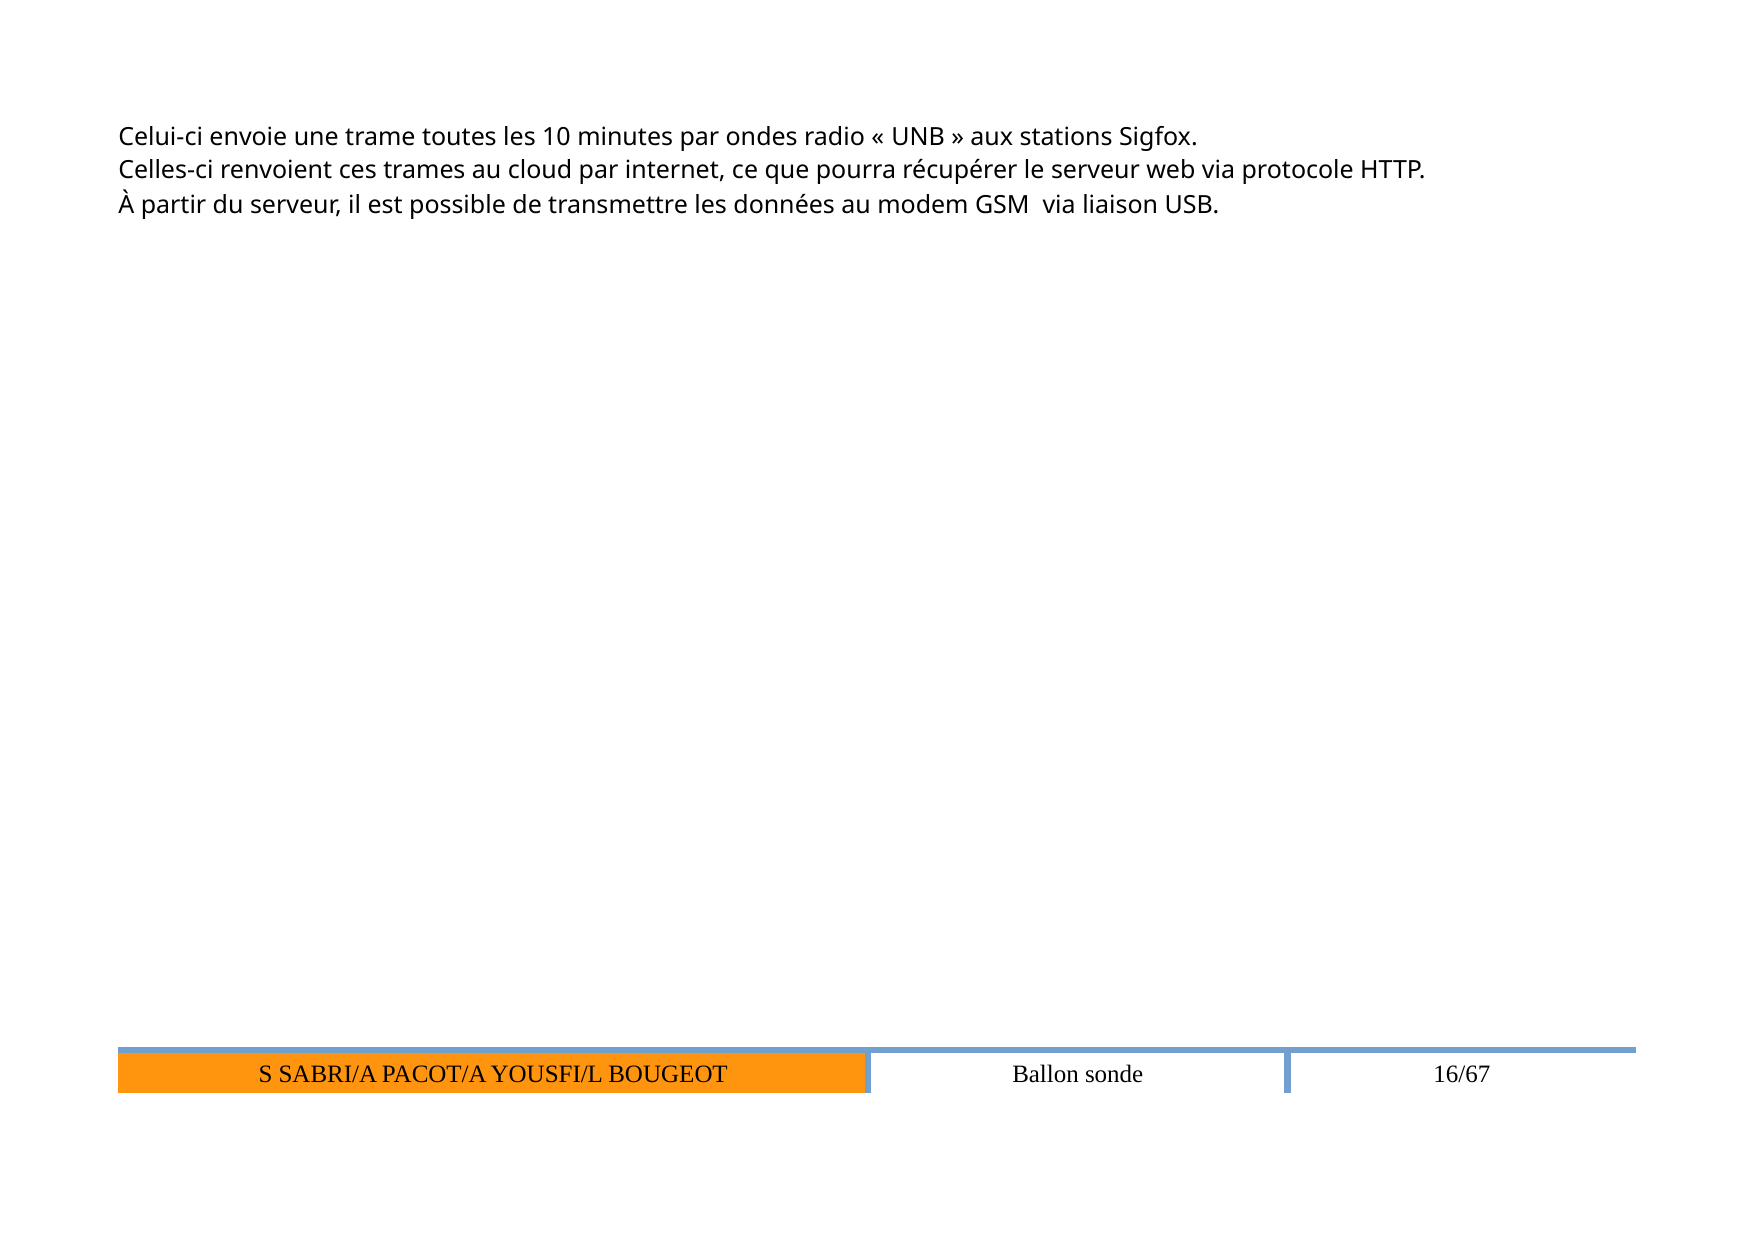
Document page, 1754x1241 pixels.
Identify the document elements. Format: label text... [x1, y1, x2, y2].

text Celles-ci renvoient ces trames au cloud par internet, ce que pourra récupérer le serveur web via protocole HTTP. [118, 152, 1636, 186]
text À partir du serveur, il est possible de transmettre les données au modem GSM via liaison USB. [118, 186, 1636, 220]
text Celui-ci envoie une trame toutes les 10 minutes par ondes radio « UNB » aux stations Sigfox. [118, 118, 1636, 152]
